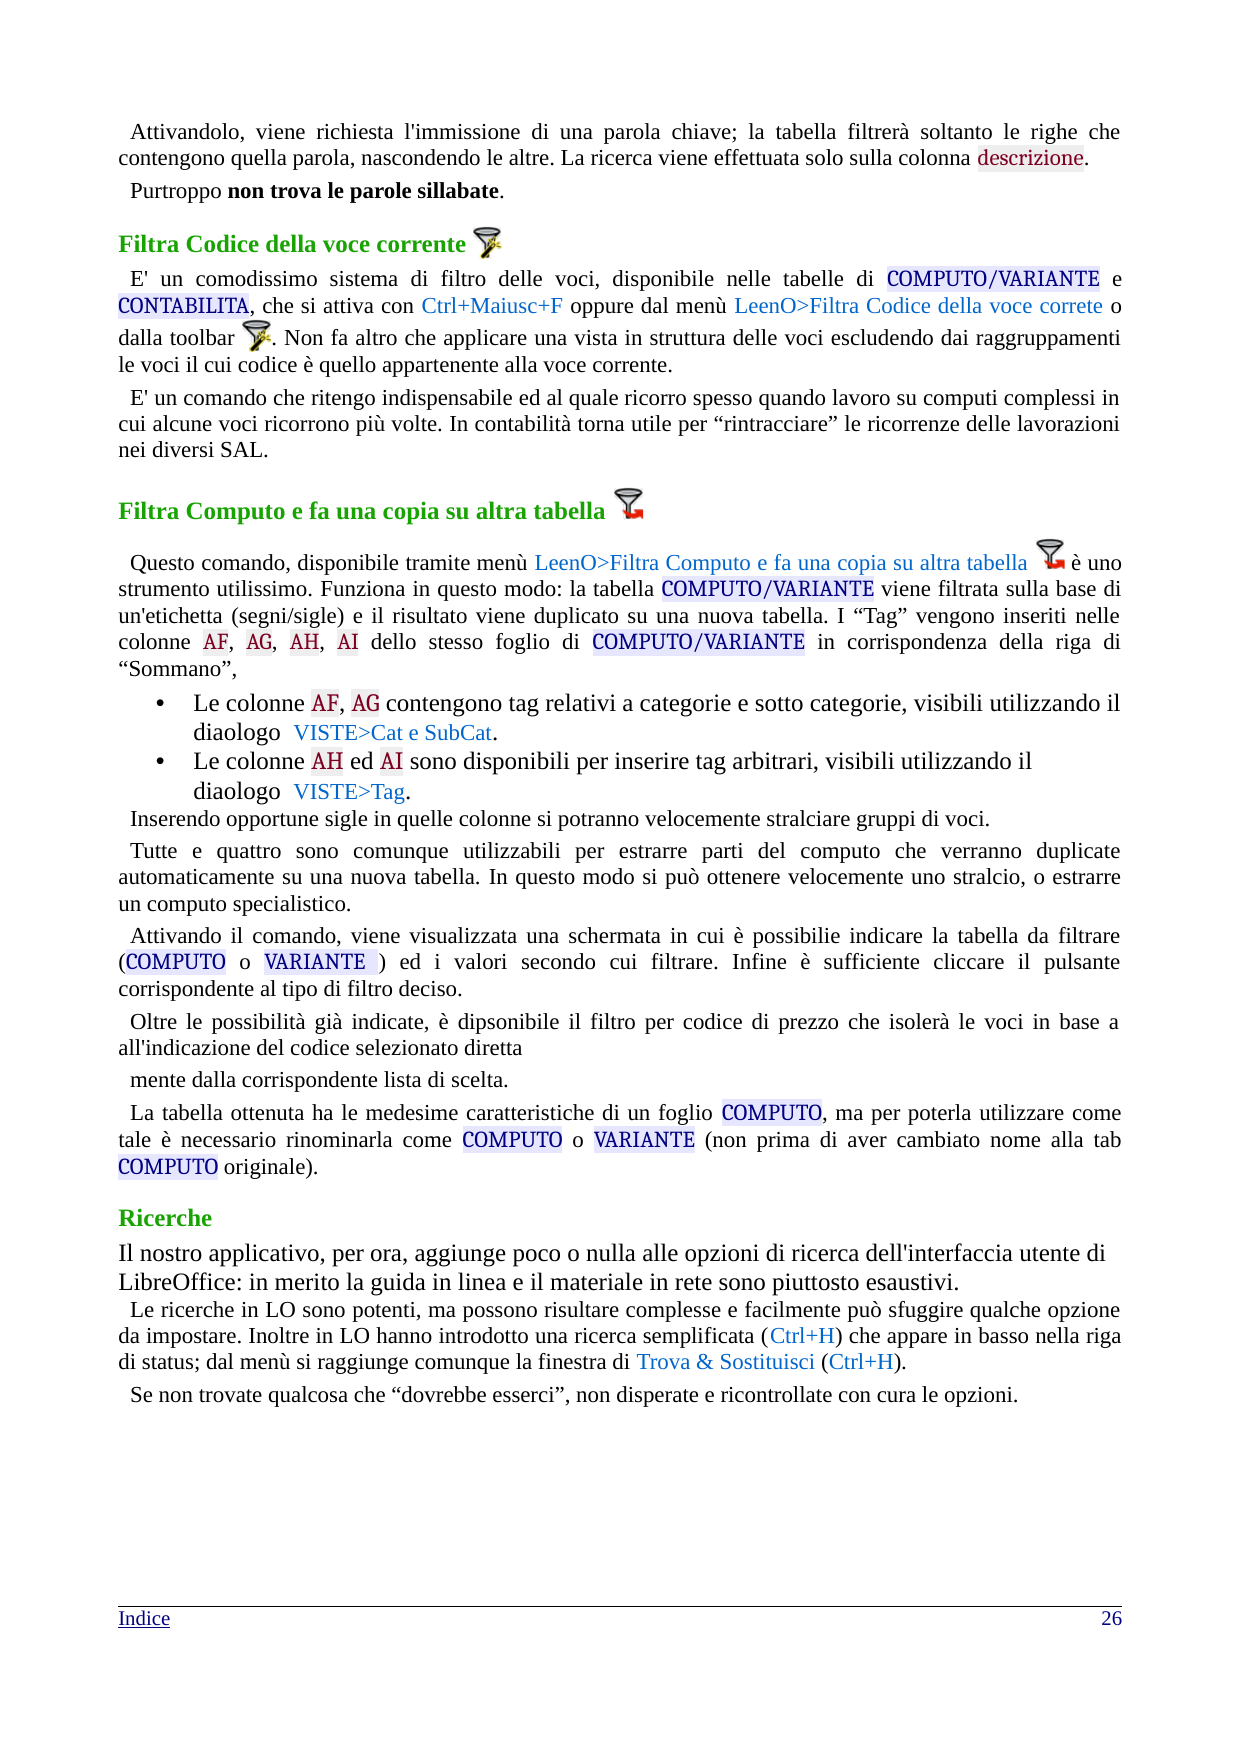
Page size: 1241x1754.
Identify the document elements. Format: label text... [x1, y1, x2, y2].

text Oltre le possibilità già indicate, è dipsonibile il filtro per codice di prezzo che isolerà le voci in base a all'indicazione del codice selezionato diretta [118, 1008, 1122, 1060]
text Attivando il comando, viene visualizzata una schermata in cui è possibilie indicare la tabella da filtrare (COMPUTO o VARIANTE ) ed i valori secondo cui filtrare. Infine è sufficiente cliccare il pulsante corrispondente al tipo di filtro deciso. [118, 922, 1122, 1002]
subtitle [502, 227, 1122, 259]
text Purtroppo non trova le parole sillabate. [118, 177, 1122, 204]
text Il nostro applicativo, per ora, aggiunge poco o nulla alle opzioni di ricerca dell'interfaccia utente di LibreOffice: in merito la guida in linea e il materiale in rete sono piuttosto esaustivi. [118, 1238, 1122, 1296]
picture [241, 319, 272, 352]
list Le colonne AF, AG contengono tag relativi a categorie e sotto categorie, visibili utilizzando il diaologo VISTE>Cat e SubCat. [156, 688, 1122, 746]
text La tabella ottenuta ha le medesime caratteristiche di un foglio COMPUTO, ma per poterla utilizzare come tale è necessario rinominarla come COMPUTO o VARIANTE (non prima di aver cambiato nome alla tab COMPUTO originale). [118, 1099, 1122, 1180]
text E' un comodissimo sistema di filtro delle voci, disponibile nelle tabelle di COMPUTO/VARIANTE e CONTABILITA, che si attiva con Ctrl+Maiusc+F oppure dal menù LeenO>Filtra Codice della voce correte o dalla toolbar . Non fa altro che applicare una vista in struttura delle voci escludendo dai raggruppamenti le voci il cui codice è quello appartenente alla voce corrente. [118, 265, 1122, 378]
picture [613, 487, 644, 520]
text Questo comando, disponibile tramite menù LeenO>Filtra Computo e fa una copia su altra tabella è uno strumento utilissimo. Funziona in questo modo: la tabella COMPUTO/VARIANTE viene filtrata sulla base di un'etichetta (segni/sigle) e il risultato viene duplicato su una nuova tabella. I “Tag” vengono inseriti nelle colonne AF, AG, AH, AI dello stesso foglio di COMPUTO/VARIANTE in corrispondenza della riga di “Sommano”, [118, 538, 1122, 682]
picture [472, 226, 502, 259]
text Inserendo opportune sigle in quelle colonne si potranno velocemente stralciare gruppi di voci. [118, 805, 1122, 831]
text E' un comando che ritengo indispensabile ed al quale ricorro spesso quando lavoro su computi complessi in cui alcune voci ricorrono più volte. In contabilità torna utile per “rintracciare” le ricorrenze delle lavorazioni nei diversi SAL. [118, 383, 1122, 463]
picture [1035, 538, 1065, 570]
text Attivandolo, viene richiesta l'immissione di una parola chiave; la tabella filtrerà soltanto le righe che contengono quella parola, nascondendo le altre. La ricerca viene effettuata solo sulla colonna descrizione. [118, 118, 1122, 172]
list Le colonne AH ed AI sono disponibili per inserire tag arbitrari, visibili utilizzando il diaologo VISTE>Tag. [156, 746, 1122, 805]
subtitle Ricerche [118, 1203, 1122, 1232]
text mente dalla corrispondente lista di scelta. [118, 1066, 1122, 1093]
text Tutte e quattro sono comunque utilizzabili per estrarre parti del computo che verranno duplicate automaticamente su una nuova tabella. In questo modo si può ottenere velocemente uno stralcio, o estrarre un computo specialistico. [118, 837, 1122, 916]
subtitle Filtra Computo e fa una copia su altra tabella [118, 488, 1122, 526]
text Se non trovate qualcosa che “dovrebbe esserci”, non disperate e ricontrollate con cura le opzioni. [118, 1381, 1122, 1407]
text Le ricerche in LO sono potenti, ma possono risultare complesse e facilmente può sfuggire qualche opzione da impostare. Inoltre in LO hanno introdotto una ricerca semplificata (Ctrl+H) che appare in basso nella riga di status; dal menù si raggiunge comunque la finestra di Trova & Sostituisci (Ctrl+H). [118, 1296, 1122, 1375]
subtitle Filtra Codice della voce corrente [118, 227, 472, 259]
